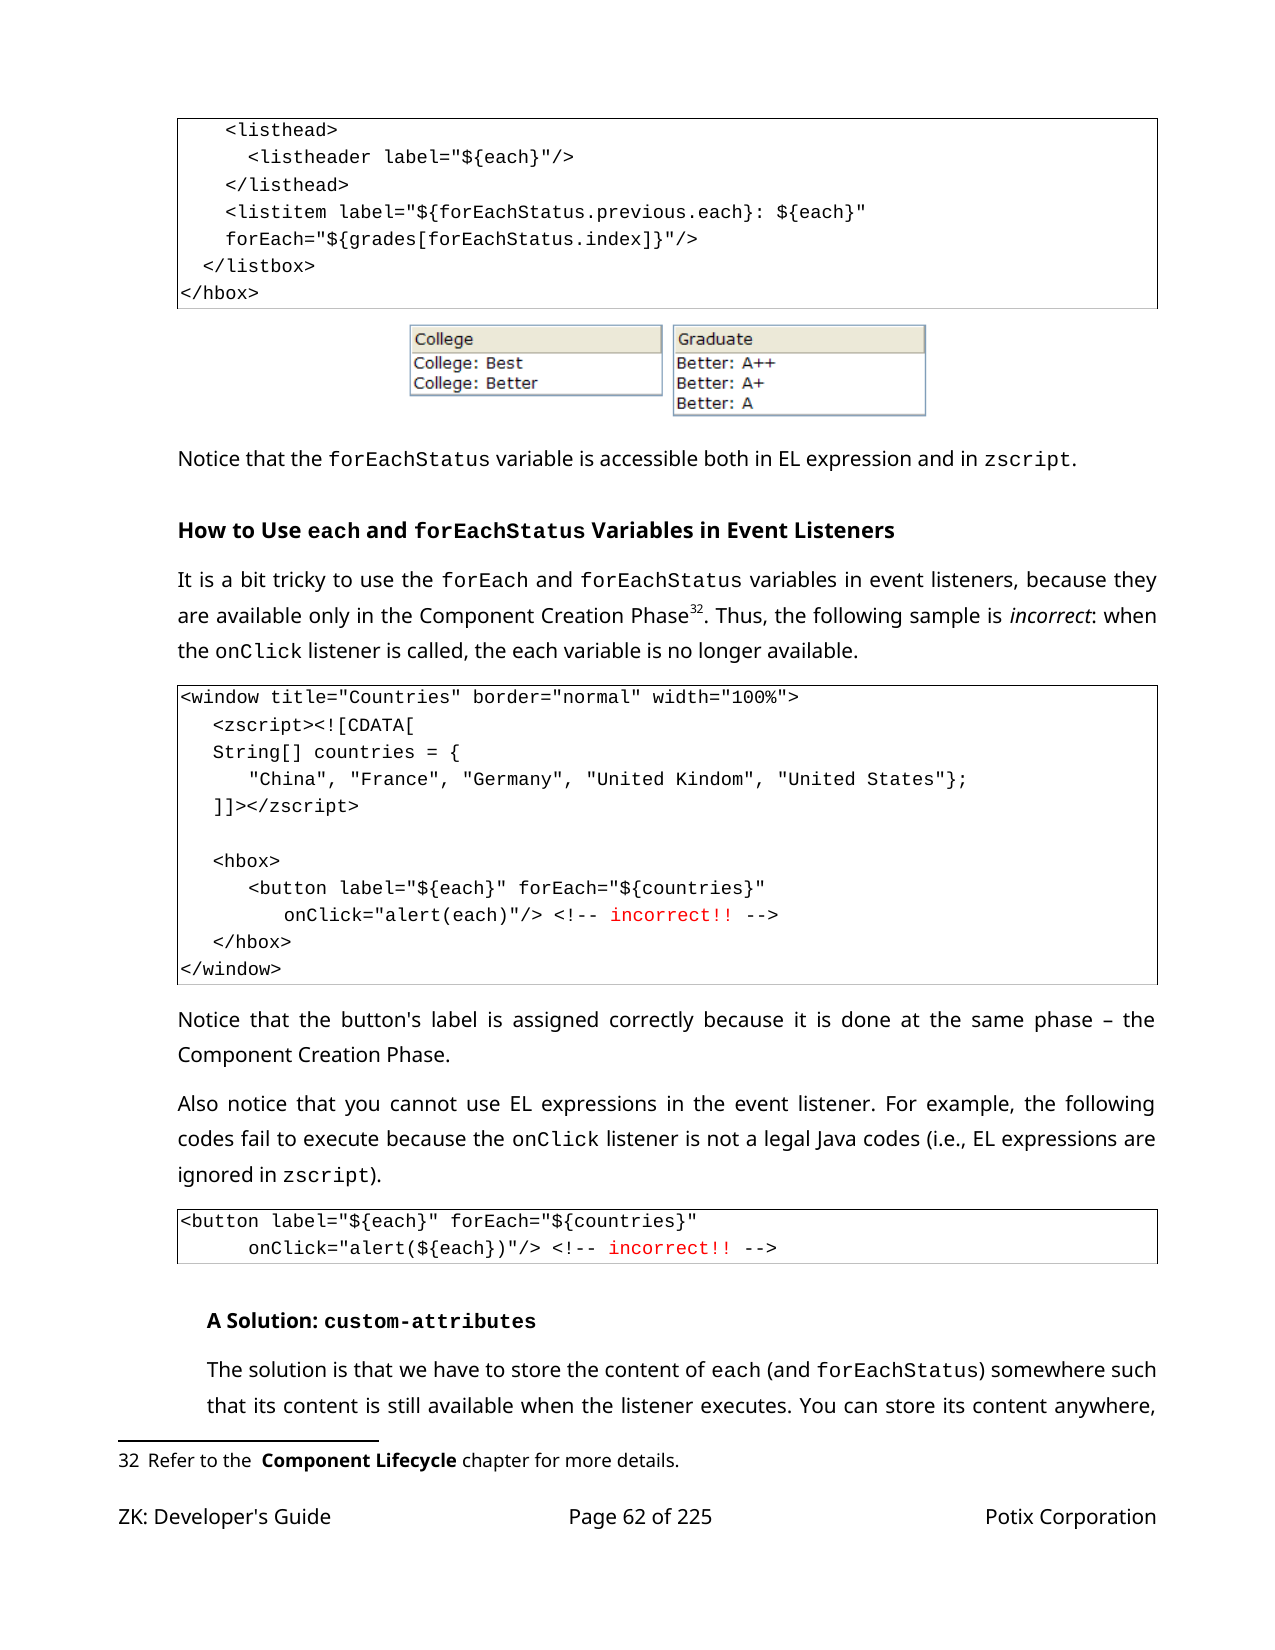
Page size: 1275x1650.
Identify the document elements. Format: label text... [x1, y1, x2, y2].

text <listheader label="${each}"/> [178, 145, 1157, 169]
text <listitem label="${forEachStatus.previous.each}: ${each}" [178, 200, 1157, 224]
text <button label="${each}" forEach="${countries}" [178, 1210, 1157, 1233]
text forEach="${grades[forEachStatus.index]}"/> [178, 227, 1157, 251]
text String[] countries = { [178, 740, 1157, 764]
text <hbox> [178, 848, 1157, 873]
text Notice that the button's label is assigned correctly because it is done at the same phase – the Component Creation Phase. [177, 1005, 1157, 1068]
text It is a bit tricky to use the forEach and forEachStatus variables in event listeners, because they are available only in the Component Creation Phase. Thus, the following sample is incorrect: when the onClick listener is called, the each variable is no longer available. [177, 565, 1157, 665]
text <listhead> [178, 119, 1157, 142]
text ]]></zscript> [178, 794, 1157, 818]
text Also notice that you cannot use EL expressions in the event listener. For example, the following codes fail to execute because the onClick listener is not a legal Java codes (i.e., EL expressions are ignored in zscript). [177, 1089, 1157, 1188]
text The solution is that we have to store the content of each (and forEachStatus) somewhere such that its content is still available when the listener executes. You can store its content anywhere, [207, 1355, 1157, 1419]
text <button label="${each}" forEach="${countries}" [178, 876, 1157, 900]
text <window title="Countries" border="normal" width="100%"> [178, 686, 1157, 709]
text </listhead> [178, 172, 1157, 197]
text </hbox> [178, 281, 1157, 308]
picture [407, 321, 930, 419]
text </hbox> [178, 930, 1157, 954]
text Notice that the forEachStatus variable is accessible both in EL expression and in zscript. [177, 419, 1157, 472]
text </window> [178, 957, 1157, 984]
text onClick="alert(${each})"/> <!-- incorrect!! --> [178, 1236, 1157, 1263]
text onClick="alert(each)"/> <!-- incorrect!! --> [178, 903, 1157, 927]
text "China", "France", "Germany", "United Kindom", "United States"}; [178, 767, 1157, 791]
subtitle How to Use each and forEachStatus Variables in Event Listeners [177, 515, 1157, 545]
text <zscript><![CDATA[ [178, 712, 1157, 737]
text Refer to the Component Lifecycle chapter for more details. [118, 1447, 1157, 1473]
subtitle A Solution: custom-attributes [207, 1306, 1157, 1334]
text </listbox> [178, 254, 1157, 278]
